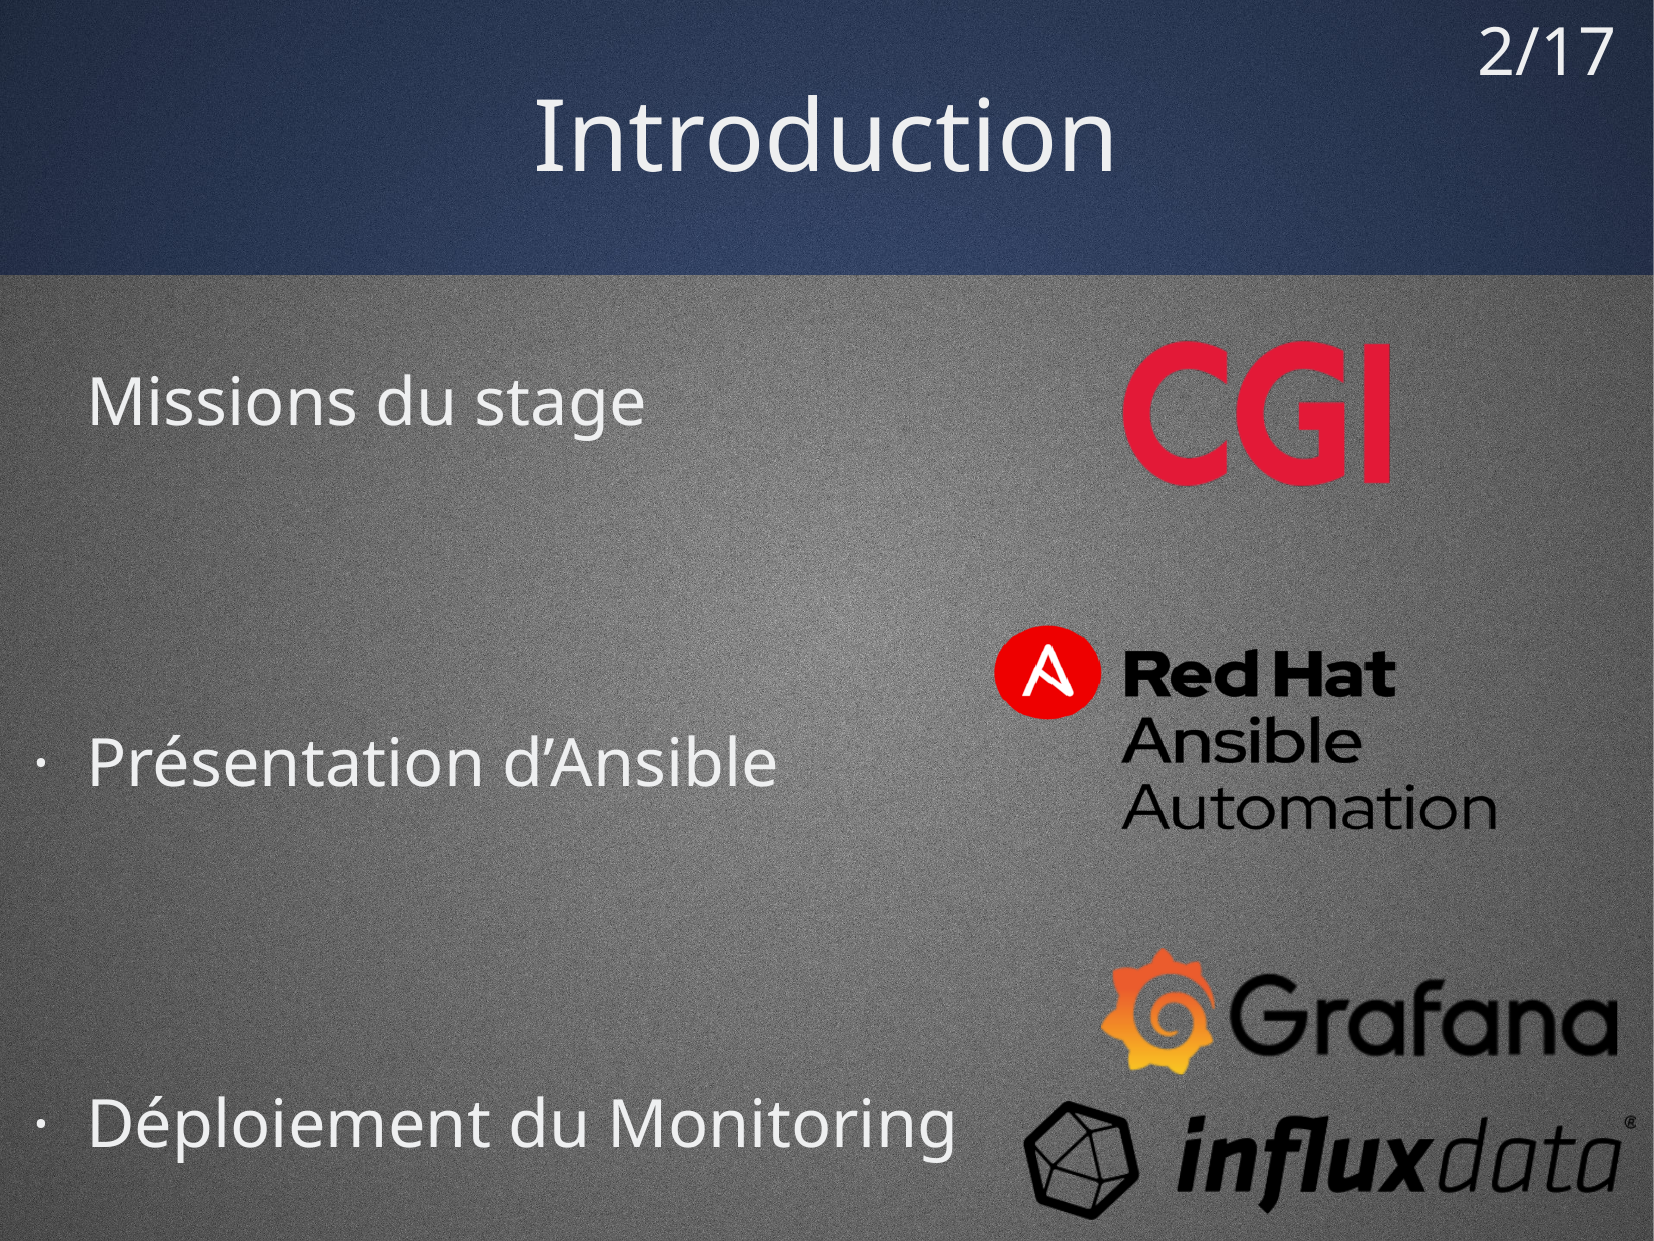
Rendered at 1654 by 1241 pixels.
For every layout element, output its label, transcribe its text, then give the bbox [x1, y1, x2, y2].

list 2/17 [1371, 4, 1652, 83]
picture [0, 0, 1654, 1241]
list Missions du stage Présentation d’Ansible Déploiement du Monitoring [15, 354, 1492, 1076]
title Introduction [88, 29, 1565, 237]
